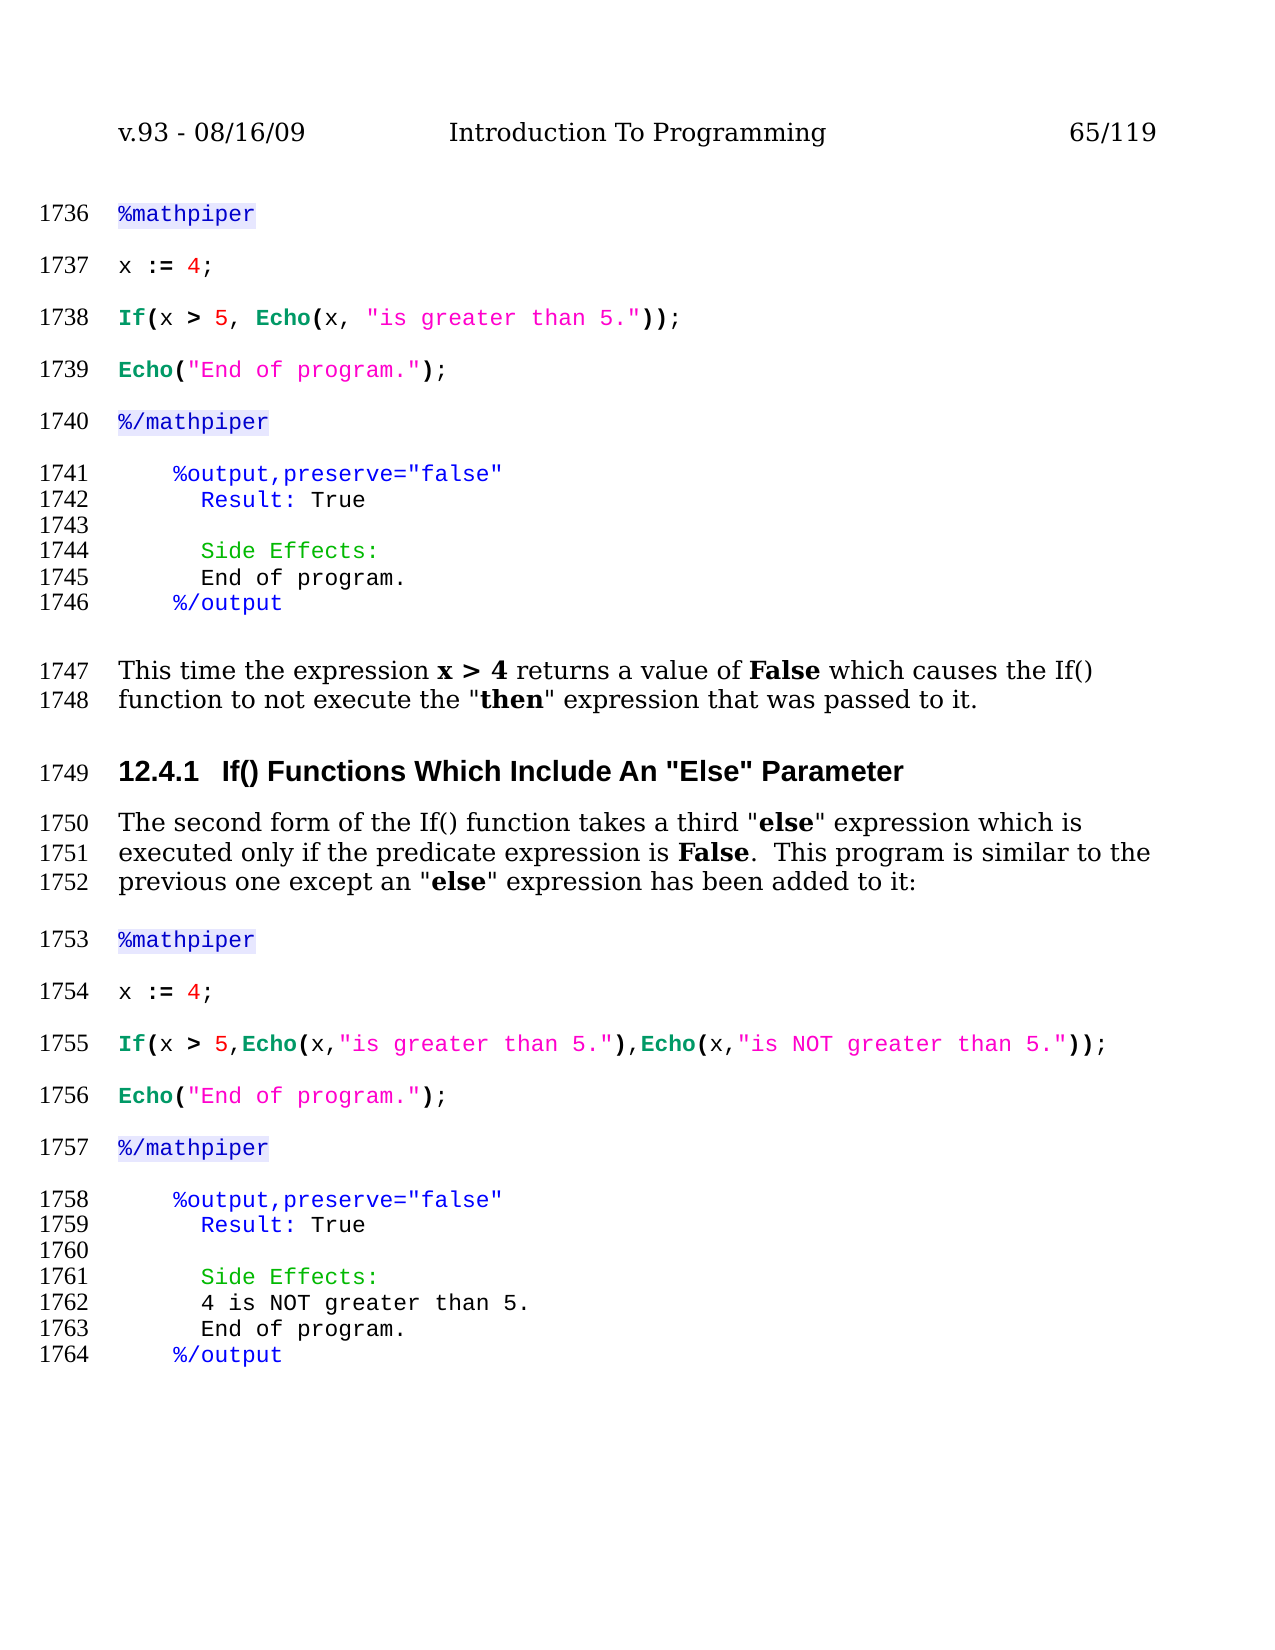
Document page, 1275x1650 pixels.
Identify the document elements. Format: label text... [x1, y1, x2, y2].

text %output,preserve="false" [118, 1188, 1157, 1214]
text End of program. [118, 566, 1157, 592]
text %/mathpiper [118, 1136, 1157, 1162]
text %/mathpiper [118, 410, 1157, 436]
text 4 is NOT greater than 5. [118, 1292, 1157, 1318]
text Side Effects: [118, 540, 1157, 566]
text Echo("End of program."); [118, 358, 1157, 384]
text x := 4; [118, 254, 1157, 281]
text %mathpiper [118, 203, 1157, 229]
text This time the expression x > 4 returns a value of False which causes the If() function to not execute the "then" expression that was passed to it. [118, 656, 1157, 715]
text Side Effects: [118, 1266, 1157, 1292]
text The second form of the If() function takes a third "else" expression which is executed only if the predicate expression is False. This program is similar to the previous one except an "else" expression has been added to it: [118, 808, 1157, 897]
text If(x > 5, Echo(x, "is greater than 5.")); [118, 306, 1157, 332]
text %/output [118, 1343, 1157, 1369]
text Result: True [118, 488, 1157, 514]
text If(x > 5,Echo(x,"is greater than 5."),Echo(x,"is NOT greater than 5.")); [118, 1032, 1157, 1058]
text %mathpiper [118, 928, 1157, 954]
text Echo("End of program."); [118, 1084, 1157, 1110]
text %output,preserve="false" [118, 462, 1157, 488]
subtitle If() Functions Which Include An "Else" Parameter [118, 754, 1157, 787]
text Result: True [118, 1214, 1157, 1240]
text End of program. [118, 1318, 1157, 1343]
text %/output [118, 592, 1157, 618]
text x := 4; [118, 980, 1157, 1006]
